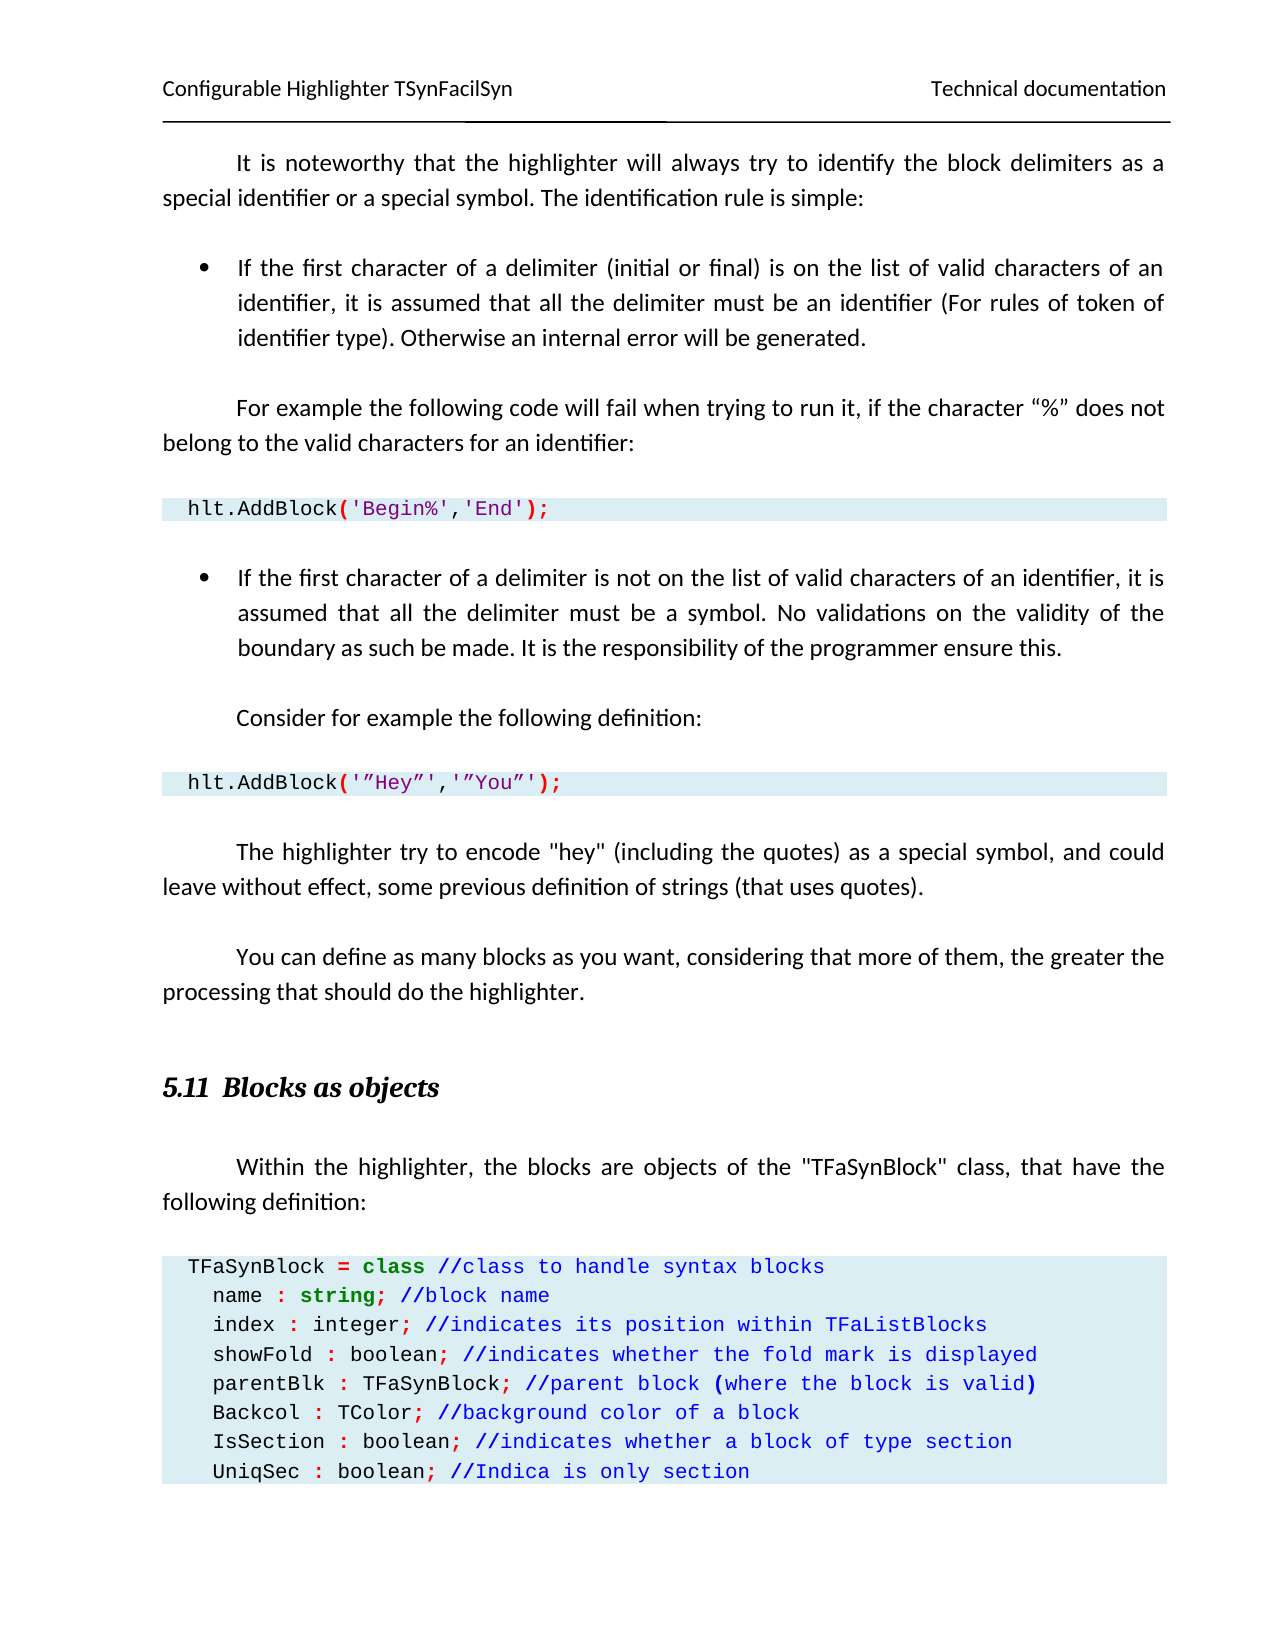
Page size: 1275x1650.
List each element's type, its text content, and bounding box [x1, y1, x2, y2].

text TFaSynBlock = class //class to handle syntax blocks [162, 1256, 1167, 1279]
text It is noteworthy that the highlighter will always try to identify the block delimiters as a special identifier or a special symbol. The identification rule is simple: [162, 148, 1167, 213]
text hlt.AddBlock('Begin%','End'); [162, 498, 1167, 521]
text For example the following code will fail when trying to run it, if the character “%” does not belong to the valid characters for an identifier: [162, 393, 1167, 458]
text Consider for example the following definition: [162, 702, 1167, 732]
text The highlighter try to encode "hey" (including the quotes) as a special symbol, and could leave without effect, some previous definition of strings (that uses quotes). [162, 836, 1167, 902]
text name : string; //block name [162, 1285, 1167, 1309]
text You can define as many blocks as you want, considering that more of them, the greater the processing that should do the highlighter. [162, 941, 1167, 1007]
text hlt.AddBlock('”Hey”','”You”'); [162, 772, 1167, 796]
text showFold : boolean; //indicates whether the fold mark is displayed [162, 1344, 1167, 1367]
text Within the highlighter, the blocks are objects of the "TFaSynBlock" class, that have the following definition: [162, 1151, 1167, 1216]
text IsSection : boolean; //indicates whether a block of type section [162, 1432, 1167, 1455]
text index : integer; //indicates its position within TFaListBlocks [162, 1314, 1167, 1338]
text UniqSec : boolean; //Indica is only section [162, 1461, 1167, 1484]
subtitle Blocks as objects [162, 1071, 1167, 1105]
text parentBlk : TFaSynBlock; //parent block (where the block is valid) [162, 1373, 1167, 1397]
text Backcol : TColor; //background color of a block [162, 1402, 1167, 1426]
list If the first character of a delimiter is not on the list of valid characters of an identifier, it is assumed that all the delimiter must be a symbol. No validations on the validity of the boundary as such be made. It is the responsibility of the programmer ensure this. [200, 562, 1167, 662]
list If the first character of a delimiter (initial or final) is on the list of valid characters of an identifier, it is assumed that all the delimiter must be an identifier (For rules of token of identifier type). Otherwise an internal error will be generated. [200, 253, 1167, 353]
